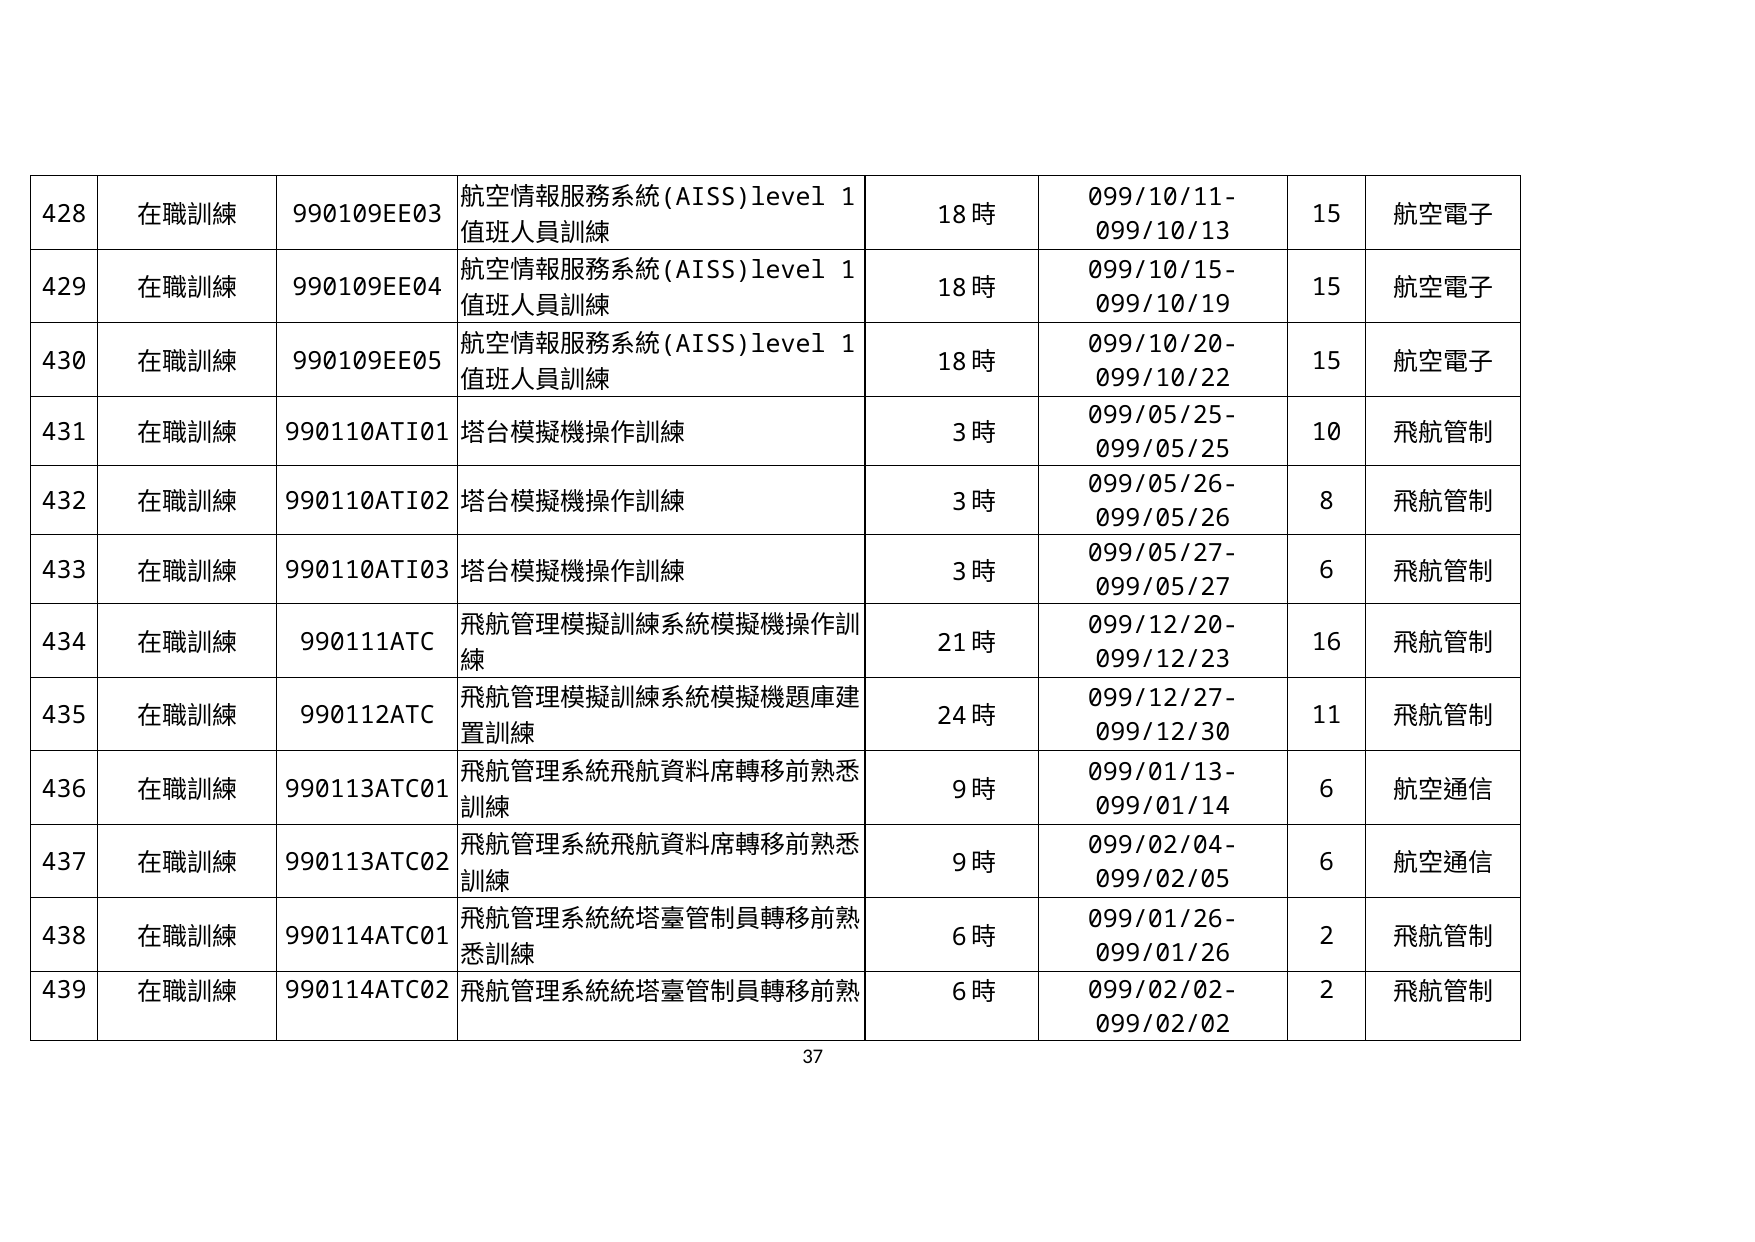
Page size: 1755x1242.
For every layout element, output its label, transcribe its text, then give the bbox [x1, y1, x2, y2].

table_cell 3時 [866, 397, 1038, 465]
table_cell 航空通信 [1366, 751, 1520, 824]
table_cell 航空電子 [1366, 176, 1520, 248]
table_cell 099/10/15-099/10/19 [1039, 250, 1287, 322]
table_cell 990113ATC02 [277, 825, 457, 897]
table_cell 099/02/02-099/02/02 [1039, 972, 1287, 1040]
table_cell 飛航管理系統飛航資料席轉移前熟悉訓練 [458, 825, 864, 897]
table_cell 433 [31, 535, 97, 603]
table_cell 飛航管制 [1366, 972, 1520, 1040]
table_cell 飛航管制 [1366, 678, 1520, 750]
table_cell 16 [1288, 604, 1365, 677]
table_cell 099/05/25-099/05/25 [1039, 397, 1287, 465]
table_cell 099/01/26-099/01/26 [1039, 898, 1287, 971]
table_cell 438 [31, 898, 97, 971]
table_cell 990109EE04 [277, 250, 457, 322]
table_cell 航空情報服務系統(AISS)level 1值班人員訓練 [458, 323, 864, 396]
table_cell 在職訓練 [98, 176, 276, 248]
table_cell 飛航管制 [1366, 466, 1520, 534]
table_cell 099/10/11-099/10/13 [1039, 176, 1287, 248]
table_cell 航空電子 [1366, 323, 1520, 396]
table_cell 990114ATC02 [277, 972, 457, 1040]
table_cell 飛航管理模擬訓練系統模擬機操作訓練 [458, 604, 864, 677]
table_cell 6時 [866, 972, 1038, 1040]
table_cell 塔台模擬機操作訓練 [458, 466, 864, 534]
table_cell 航空電子 [1366, 250, 1520, 322]
table_cell 431 [31, 397, 97, 465]
table_cell 099/02/04-099/02/05 [1039, 825, 1287, 897]
table_cell 990111ATC [277, 604, 457, 677]
table_cell 塔台模擬機操作訓練 [458, 397, 864, 465]
table_cell 428 [31, 176, 97, 248]
table_cell 3時 [866, 535, 1038, 603]
table_cell 在職訓練 [98, 250, 276, 322]
table_cell 飛航管制 [1366, 898, 1520, 971]
table_cell 9時 [866, 751, 1038, 824]
table_cell 2 [1288, 898, 1365, 971]
table_cell 航空情報服務系統(AISS)level 1值班人員訓練 [458, 176, 864, 248]
table_cell 6 [1288, 535, 1365, 603]
table_cell 飛航管理系統統塔臺管制員轉移前熟 [458, 972, 864, 1040]
table_cell 10 [1288, 397, 1365, 465]
table_cell 15 [1288, 323, 1365, 396]
table_cell 990112ATC [277, 678, 457, 750]
table_cell 航空情報服務系統(AISS)level 1值班人員訓練 [458, 250, 864, 322]
table_cell 18時 [866, 250, 1038, 322]
table_cell 2 [1288, 972, 1365, 1040]
table_cell 434 [31, 604, 97, 677]
table_cell 15 [1288, 176, 1365, 248]
table_cell 437 [31, 825, 97, 897]
table_cell 432 [31, 466, 97, 534]
table_cell 24時 [866, 678, 1038, 750]
table_cell 18時 [866, 176, 1038, 248]
table_cell 3時 [866, 466, 1038, 534]
table_cell 439 [31, 972, 97, 1040]
table_cell 15 [1288, 250, 1365, 322]
table_cell 099/10/20-099/10/22 [1039, 323, 1287, 396]
table_cell 990110ATI01 [277, 397, 457, 465]
table_cell 飛航管制 [1366, 535, 1520, 603]
table_cell 436 [31, 751, 97, 824]
table_cell 塔台模擬機操作訓練 [458, 535, 864, 603]
table_cell 18時 [866, 323, 1038, 396]
table_cell 8 [1288, 466, 1365, 534]
table_cell 6時 [866, 898, 1038, 971]
table_cell 099/05/27-099/05/27 [1039, 535, 1287, 603]
table_cell 099/01/13-099/01/14 [1039, 751, 1287, 824]
table_cell 在職訓練 [98, 972, 276, 1040]
table_cell 航空通信 [1366, 825, 1520, 897]
table_cell 飛航管理系統統塔臺管制員轉移前熟悉訓練 [458, 898, 864, 971]
table_cell 在職訓練 [98, 825, 276, 897]
table_cell 飛航管理系統飛航資料席轉移前熟悉訓練 [458, 751, 864, 824]
table_cell 990114ATC01 [277, 898, 457, 971]
table_cell 990110ATI03 [277, 535, 457, 603]
table_cell 099/12/20-099/12/23 [1039, 604, 1287, 677]
table_cell 11 [1288, 678, 1365, 750]
table_cell 在職訓練 [98, 678, 276, 750]
table_cell 在職訓練 [98, 751, 276, 824]
table_cell 430 [31, 323, 97, 396]
table_cell 6 [1288, 751, 1365, 824]
table_cell 在職訓練 [98, 323, 276, 396]
table_cell 飛航管理模擬訓練系統模擬機題庫建置訓練 [458, 678, 864, 750]
table_cell 在職訓練 [98, 535, 276, 603]
table_cell 990113ATC01 [277, 751, 457, 824]
table_cell 435 [31, 678, 97, 750]
table_cell 飛航管制 [1366, 604, 1520, 677]
table_cell 9時 [866, 825, 1038, 897]
table_cell 在職訓練 [98, 466, 276, 534]
table_cell 飛航管制 [1366, 397, 1520, 465]
table_cell 990109EE03 [277, 176, 457, 248]
table_cell 在職訓練 [98, 604, 276, 677]
table_cell 990109EE05 [277, 323, 457, 396]
table_cell 429 [31, 250, 97, 322]
table_cell 21時 [866, 604, 1038, 677]
table_cell 099/12/27-099/12/30 [1039, 678, 1287, 750]
table_cell 099/05/26-099/05/26 [1039, 466, 1287, 534]
table_cell 在職訓練 [98, 898, 276, 971]
table_cell 6 [1288, 825, 1365, 897]
table_cell 在職訓練 [98, 397, 276, 465]
table_cell 990110ATI02 [277, 466, 457, 534]
